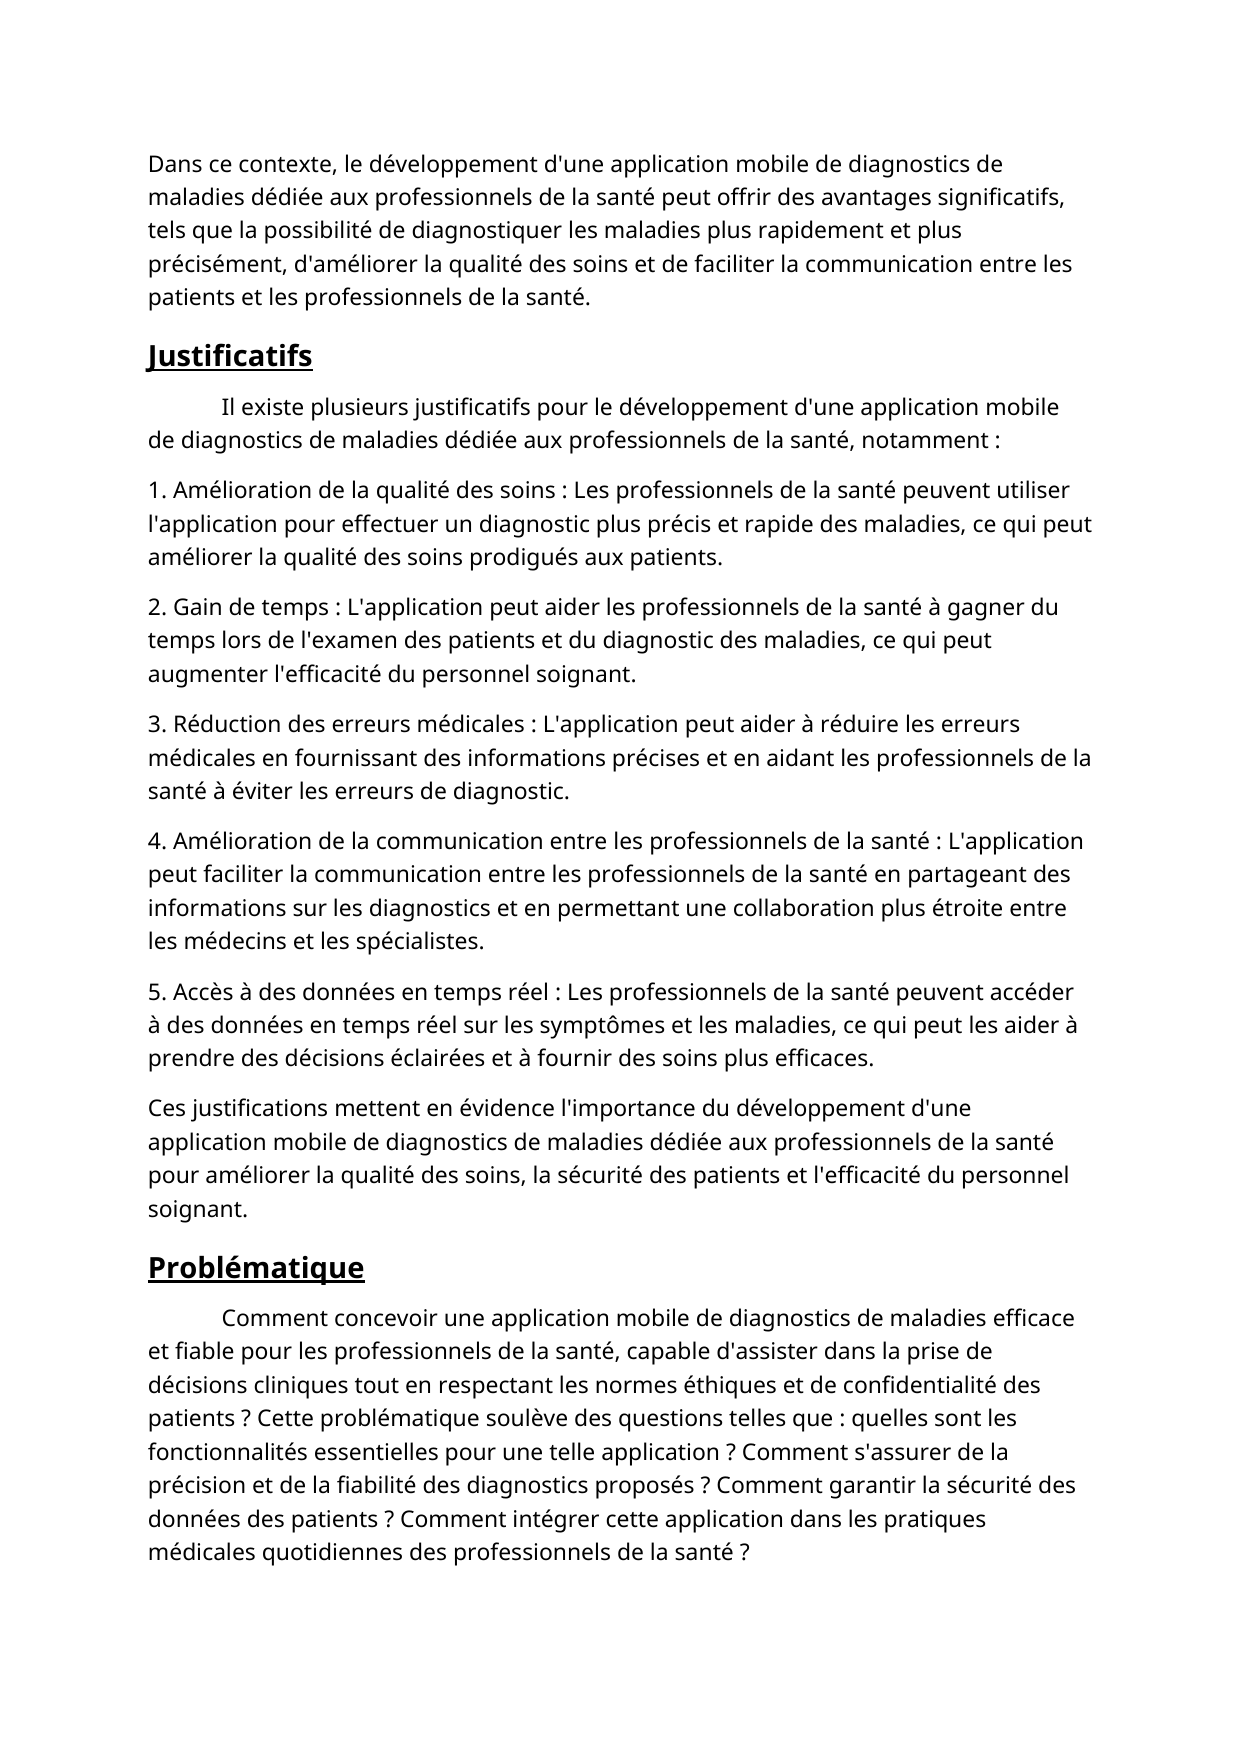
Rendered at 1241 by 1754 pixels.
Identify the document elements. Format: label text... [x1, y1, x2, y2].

subtitle Justificatifs [148, 336, 1093, 375]
text 3. Réduction des erreurs médicales : L'application peut aider à réduire les erreurs médicales en fournissant des informations précises et en aidant les professionnels de la santé à éviter les erreurs de diagnostic. [148, 708, 1093, 806]
text 1. Amélioration de la qualité des soins : Les professionnels de la santé peuvent utiliser l'application pour effectuer un diagnostic plus précis et rapide des maladies, ce qui peut améliorer la qualité des soins prodigués aux patients. [148, 474, 1093, 572]
text Dans ce contexte, le développement d'une application mobile de diagnostics de maladies dédiée aux professionnels de la santé peut offrir des avantages significatifs, tels que la possibilité de diagnostiquer les maladies plus rapidement et plus précisément, d'améliorer la qualité des soins et de faciliter la communication entre les patients et les professionnels de la santé. [148, 148, 1093, 313]
text 4. Amélioration de la communication entre les professionnels de la santé : L'application peut faciliter la communication entre les professionnels de la santé en partageant des informations sur les diagnostics et en permettant une collaboration plus étroite entre les médecins et les spécialistes. [148, 825, 1093, 957]
text 5. Accès à des données en temps réel : Les professionnels de la santé peuvent accéder à des données en temps réel sur les symptômes et les maladies, ce qui peut les aider à prendre des décisions éclairées et à fournir des soins plus efficaces. [148, 975, 1093, 1073]
subtitle Problématique [148, 1247, 1093, 1287]
text Il existe plusieurs justificatifs pour le développement d'une application mobile de diagnostics de maladies dédiée aux professionnels de la santé, notamment : [148, 391, 1093, 455]
text Ces justifications mettent en évidence l'importance du développement d'une application mobile de diagnostics de maladies dédiée aux professionnels de la santé pour améliorer la qualité des soins, la sécurité des patients et l'efficacité du personnel soignant. [148, 1092, 1093, 1224]
text Comment concevoir une application mobile de diagnostics de maladies efficace et fiable pour les professionnels de la santé, capable d'assister dans la prise de décisions cliniques tout en respectant les normes éthiques et de confidentialité des patients ? Cette problématique soulève des questions telles que : quelles sont les fonctionnalités essentielles pour une telle application ? Comment s'assurer de la précision et de la fiabilité des diagnostics proposés ? Comment garantir la sécurité des données des patients ? Comment intégrer cette application dans les pratiques médicales quotidiennes des professionnels de la santé ? [148, 1302, 1093, 1567]
text 2. Gain de temps : L'application peut aider les professionnels de la santé à gagner du temps lors de l'examen des patients et du diagnostic des maladies, ce qui peut augmenter l'efficacité du personnel soignant. [148, 591, 1093, 689]
